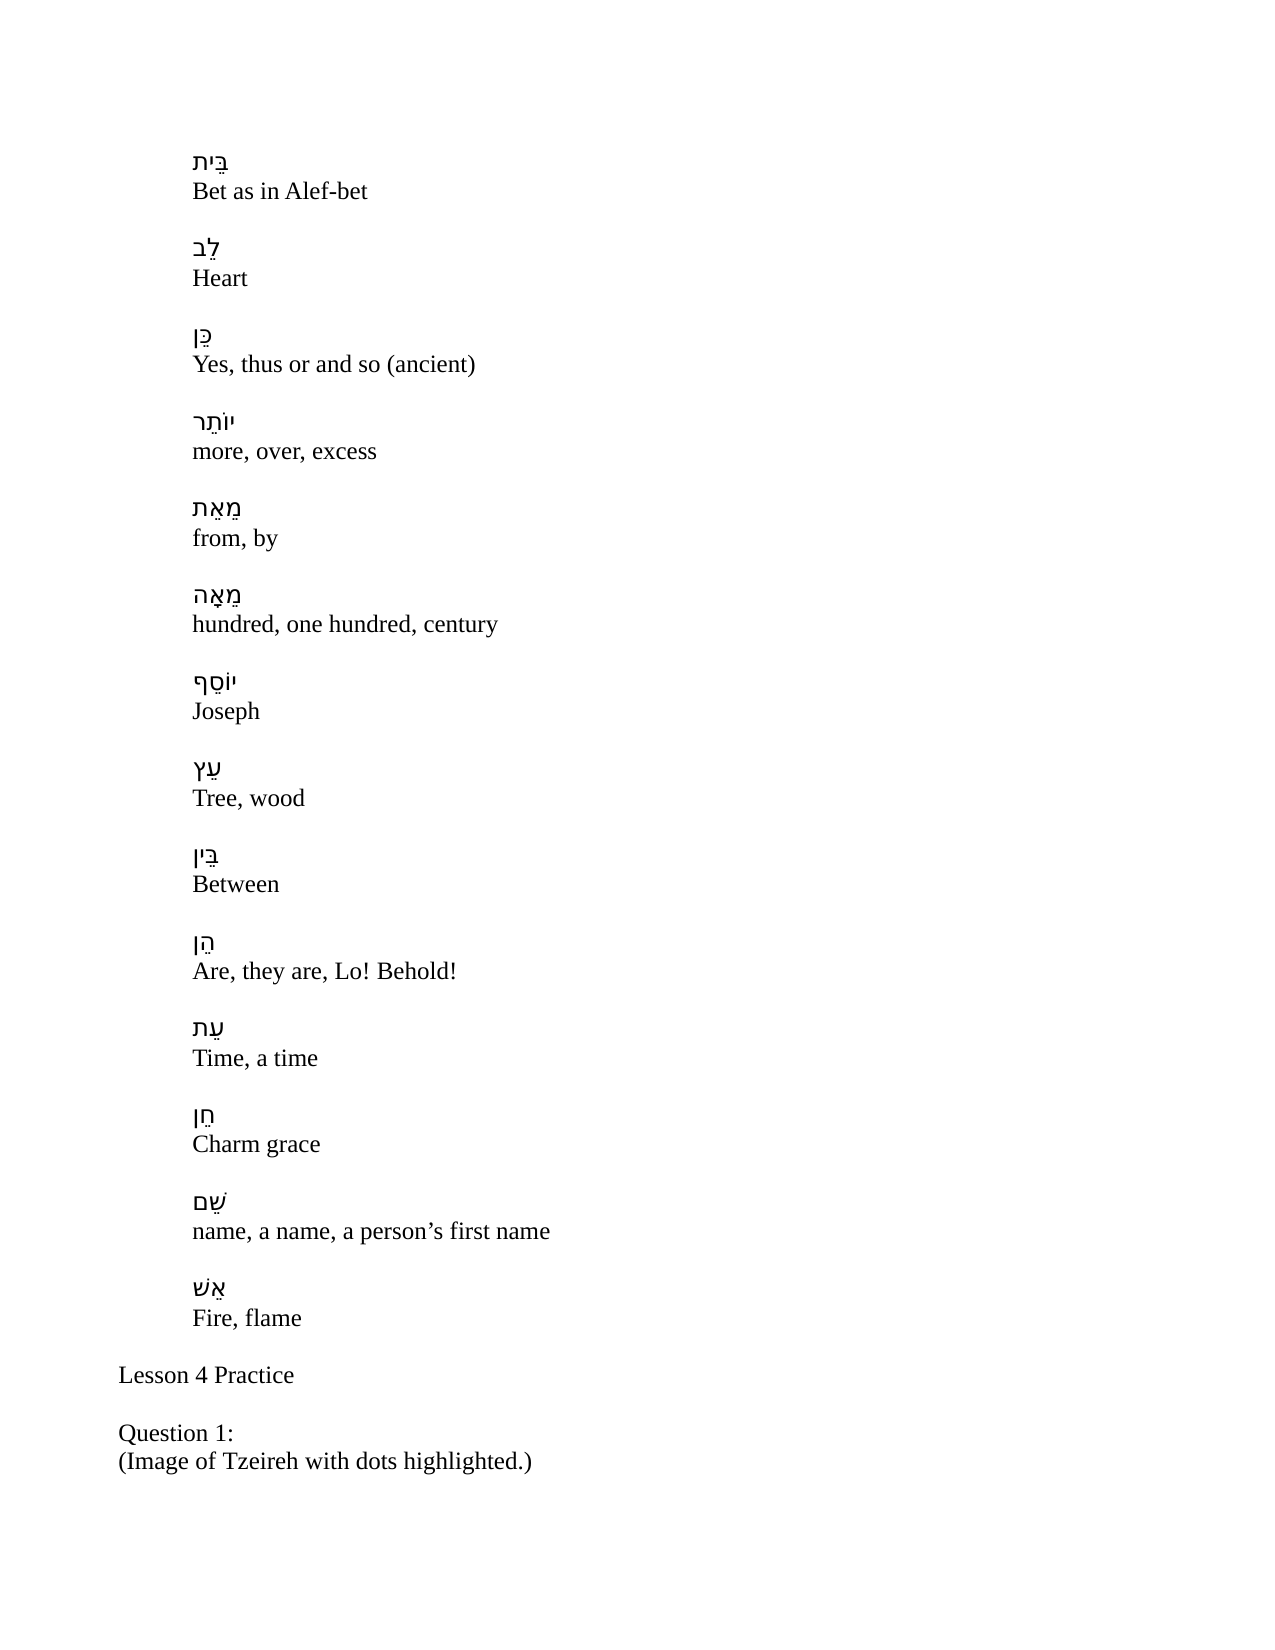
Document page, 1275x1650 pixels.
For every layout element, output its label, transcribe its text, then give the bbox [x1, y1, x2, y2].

text name, a name, a person’s first name [192, 1216, 1157, 1245]
text Question 1: [118, 1418, 1157, 1446]
text מֵאָה [192, 580, 1157, 609]
text Are, they are, Lo! Behold! [192, 956, 1157, 985]
text אֵשׁ [192, 1273, 1157, 1303]
text עֵץ [192, 753, 1157, 783]
text יוֹסֵף [192, 667, 1157, 696]
text שֵׁם [192, 1187, 1157, 1216]
text עֵת [192, 1013, 1157, 1043]
text מֵאֵת [192, 493, 1157, 523]
text Between [192, 869, 1157, 898]
text (Image of Tzeireh with dots highlighted.) [118, 1446, 1157, 1475]
text Yes, thus or and so (ancient) [192, 349, 1157, 378]
text Time, a time [192, 1043, 1157, 1071]
text Heart [192, 263, 1157, 291]
text Lesson 4 Practice [118, 1360, 1157, 1389]
text Charm grace [192, 1129, 1157, 1158]
text Joseph [192, 696, 1157, 725]
text Bet as in Alef-bet [192, 176, 1157, 205]
text חֵן [192, 1100, 1157, 1129]
text לֵב [192, 233, 1157, 263]
text from, by [192, 523, 1157, 551]
text hundred, one hundred, century [192, 609, 1157, 638]
text Tree, wood [192, 783, 1157, 811]
text בֵּית [192, 147, 1157, 176]
text הֵן [192, 927, 1157, 956]
text בֵּין [192, 840, 1157, 869]
text יוֹתֵר [192, 407, 1157, 436]
text כֵּן [192, 320, 1157, 349]
text Fire, flame [192, 1303, 1157, 1331]
text more, over, excess [192, 436, 1157, 465]
